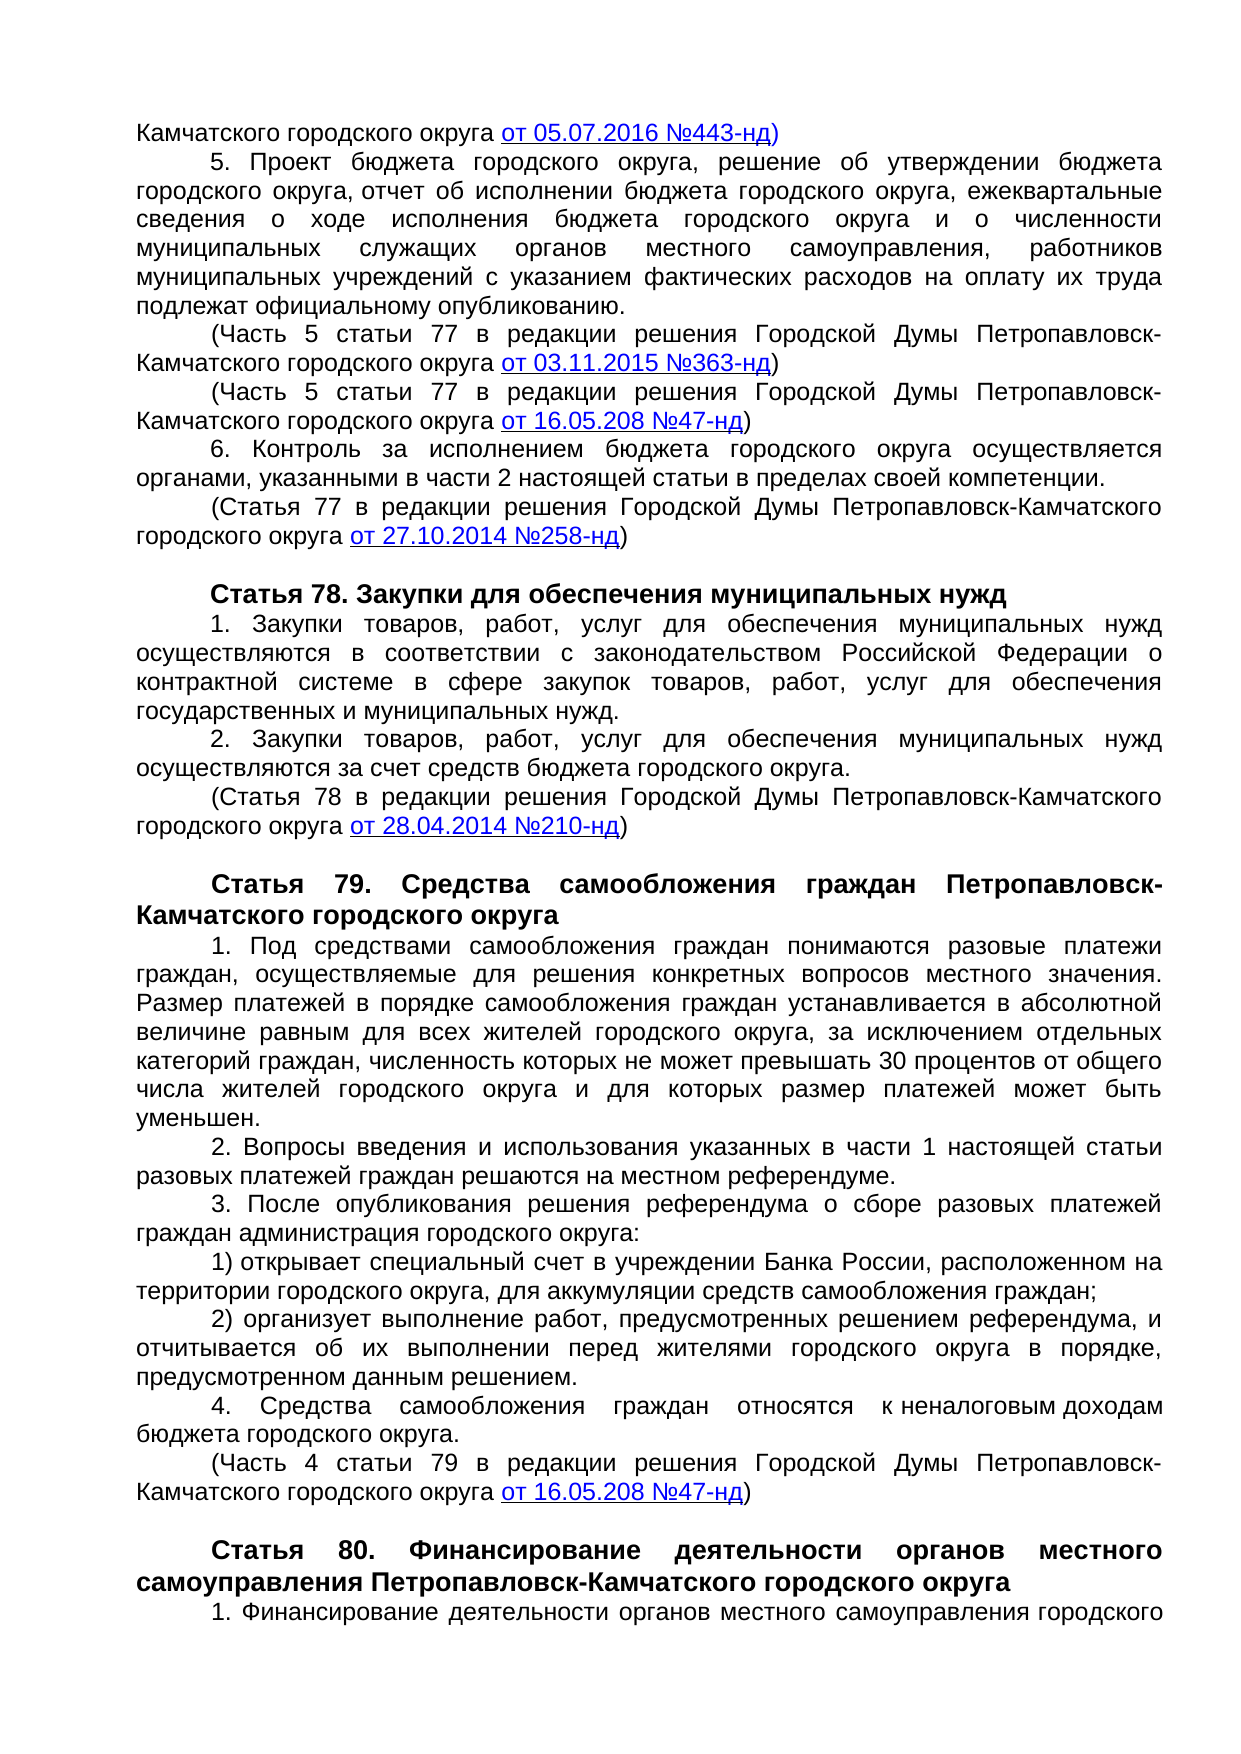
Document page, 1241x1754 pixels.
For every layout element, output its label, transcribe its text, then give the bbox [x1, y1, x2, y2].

text 4. Средства самообложения граждан относятся к неналоговым доходам бюджета городского округа. [136, 1391, 1163, 1448]
text (Часть 5 статьи 77 в редакции решения Городской Думы Петропавловск-Камчатского городского округа от 16.05.208 №47-нд) [136, 377, 1163, 434]
text 2. Закупки товаров, работ, услуг для обеспечения муниципальных нужд осуществляются за счет средств бюджета городского округа. [136, 724, 1163, 782]
text 1. Под средствами самообложения граждан понимаются разовые платежи граждан, осуществляемые для решения конкретных вопросов местного значения. Размер платежей в порядке самообложения граждан устанавливается в абсолютной величине равным для всех жителей городского округа, за исключением отдельных категорий граждан, численность которых не может превышать 30 процентов от общего числа жителей городского округа и для которых размер платежей может быть уменьшен. [136, 931, 1163, 1132]
text Статья 80. Финансирование деятельности органов местного самоуправления Петропавловск-Камчатского городского округа [136, 1534, 1163, 1597]
text 3. После опубликования решения референдума о сборе разовых платежей граждан администрация городского округа: [136, 1189, 1163, 1247]
text 6. Контроль за исполнением бюджета городского округа осуществляется органами, указанными в части 2 настоящей статьи в пределах своей компетенции. [136, 434, 1163, 492]
text Камчатского городского округа от 05.07.2016 №443-нд) [136, 118, 1163, 147]
text 5. Проект бюджета городского округа, решение об утверждении бюджета городского округа, отчет об исполнении бюджета городского округа, ежеквартальные сведения о ходе исполнения бюджета городского округа и о численности муниципальных служащих органов местного самоуправления, работников муниципальных учреждений с указанием фактических расходов на оплату их труда подлежат официальному опубликованию. [136, 147, 1163, 319]
text 2. Вопросы введения и использования указанных в части 1 настоящей статьи разовых платежей граждан решаются на местном референдуме. [136, 1132, 1163, 1189]
text (Часть 5 статьи 77 в редакции решения Городской Думы Петропавловск-Камчатского городского округа от 03.11.2015 №363-нд) [136, 319, 1163, 377]
text Статья 79. Средства самообложения граждан Петропавловск-Камчатского городского округа [136, 868, 1163, 931]
text (Статья 78 в редакции решения Городской Думы Петропавловск-Камчатского городского округа от 28.04.2014 №210-нд) [136, 782, 1163, 839]
text (Часть 4 статьи 79 в редакции решения Городской Думы Петропавловск-Камчатского городского округа от 16.05.208 №47-нд) [136, 1448, 1163, 1506]
text Статья 78. Закупки для обеспечения муниципальных нужд [136, 578, 1163, 609]
text 2) организует выполнение работ, предусмотренных решением референдума, и отчитывается об их выполнении перед жителями городского округа в порядке, предусмотренном данным решением. [136, 1304, 1163, 1391]
text 1. Закупки товаров, работ, услуг для обеспечения муниципальных нужд осуществляются в соответствии с законодательством Российской Федерации о контрактной системе в сфере закупок товаров, работ, услуг для обеспечения государственных и муниципальных нужд. [136, 609, 1163, 724]
text 1) открывает специальный счет в учреждении Банка России, расположенном на территории городского округа, для аккумуляции средств самообложения граждан; [136, 1247, 1163, 1304]
text (Статья 77 в редакции решения Городской Думы Петропавловск-Камчатского городского округа от 27.10.2014 №258-нд) [136, 492, 1163, 549]
text 1. Финансирование деятельности органов местного самоуправления городского [136, 1597, 1163, 1626]
